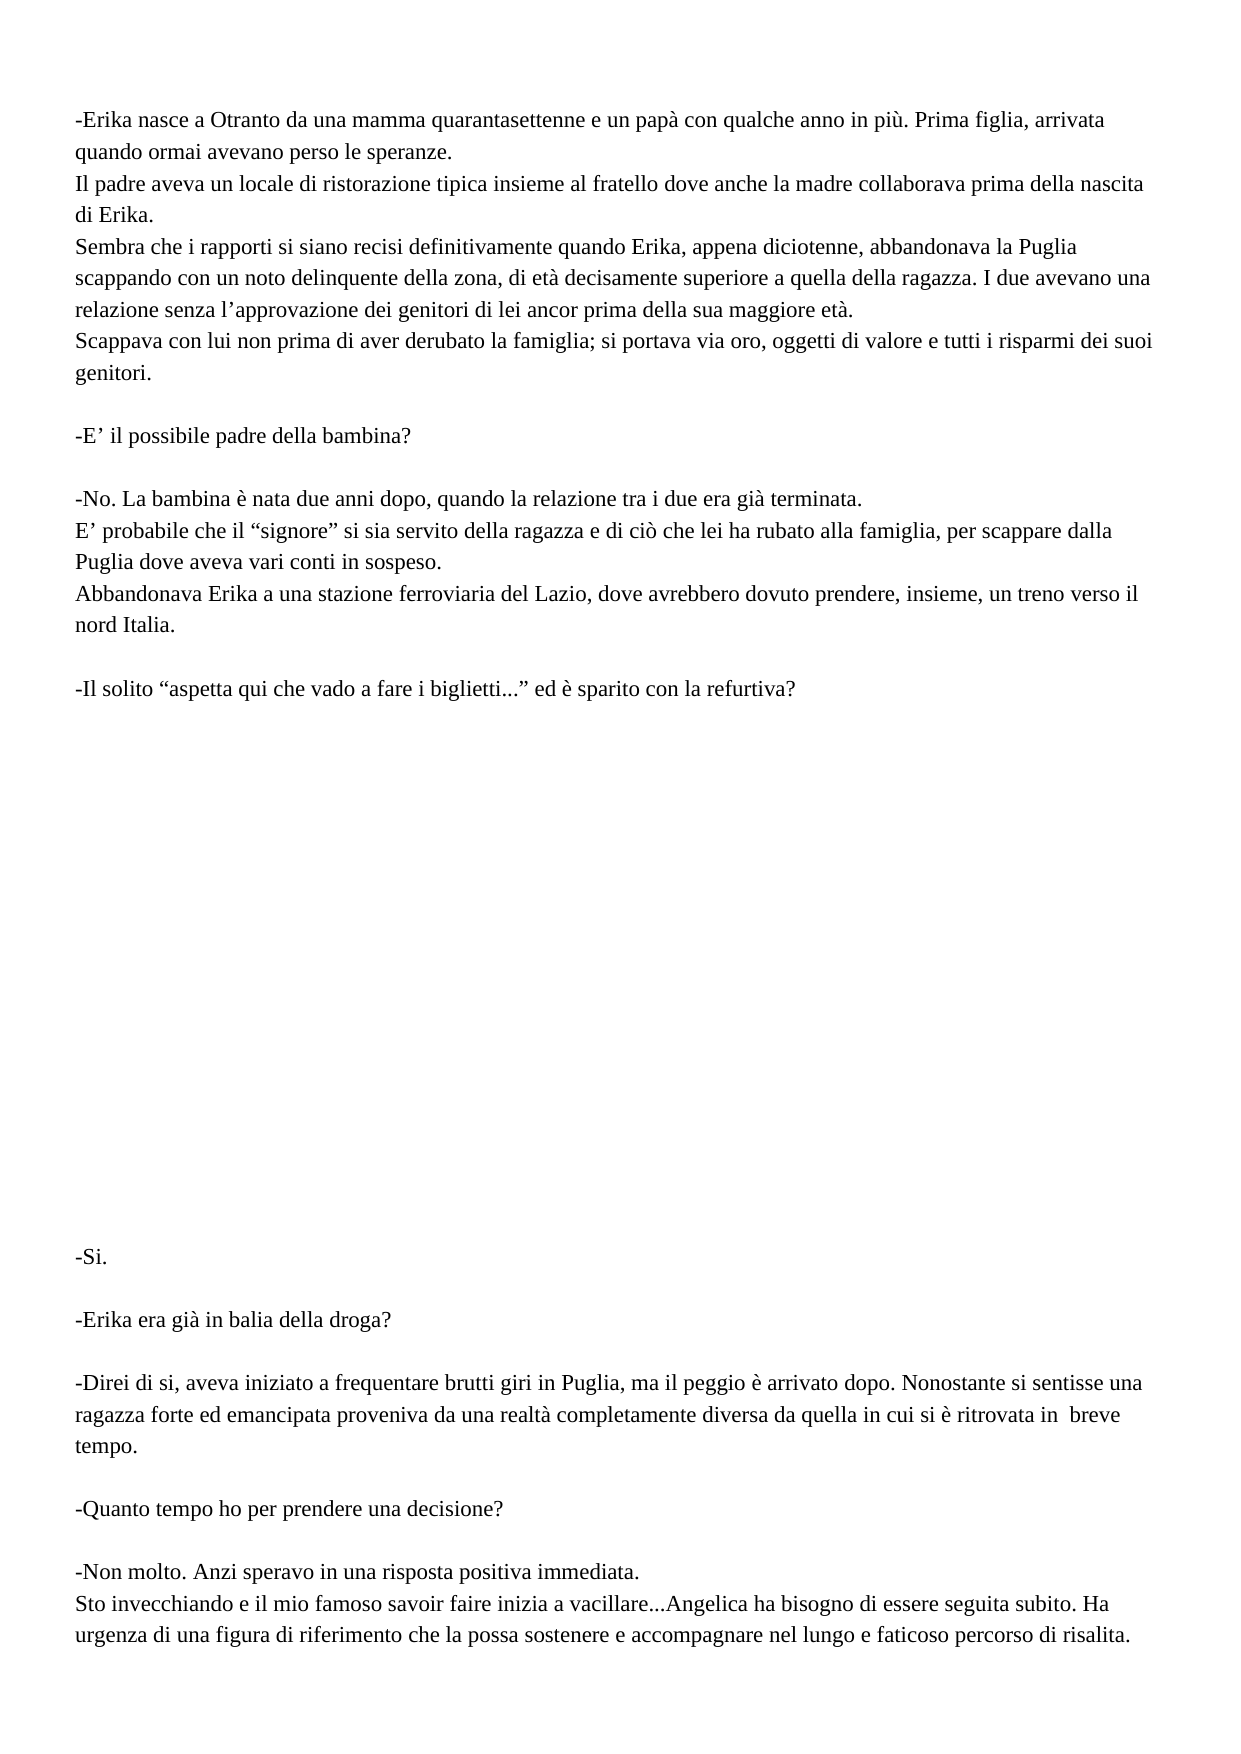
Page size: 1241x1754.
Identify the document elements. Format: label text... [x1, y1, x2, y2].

text -Erika era già in balia della droga? [75, 1306, 1165, 1332]
text -Erika nasce a Otranto da una mamma quarantasettenne e un papà con qualche anno in più. Prima figlia, arrivata quando ormai avevano perso le speranze. [75, 107, 1165, 164]
text -Si. [75, 1243, 1165, 1269]
text -E’ il possibile padre della bambina? [75, 422, 1165, 448]
text -Quanto tempo ho per prendere una decisione? [75, 1495, 1165, 1522]
text Abbandonava Erika a una stazione ferroviaria del Lazio, dove avrebbero dovuto prendere, insieme, un treno verso il nord Italia. [75, 580, 1165, 638]
text -No. La bambina è nata due anni dopo, quando la relazione tra i due era già terminata. [75, 485, 1165, 512]
text Il padre aveva un locale di ristorazione tipica insieme al fratello dove anche la madre collaborava prima della nascita di Erika. [75, 170, 1165, 228]
text Scappava con lui non prima di aver derubato la famiglia; si portava via oro, oggetti di valore e tutti i risparmi dei suoi genitori. [75, 327, 1165, 385]
text Sembra che i rapporti si siano recisi definitivamente quando Erika, appena diciotenne, abbandonava la Puglia scappando con un noto delinquente della zona, di età decisamente superiore a quella della ragazza. I due avevano una relazione senza l’approvazione dei genitori di lei ancor prima della sua maggiore età. [75, 233, 1165, 322]
text E’ probabile che il “signore” si sia servito della ragazza e di ciò che lei ha rubato alla famiglia, per scappare dalla Puglia dove aveva vari conti in sospeso. [75, 517, 1165, 575]
text -Il solito “aspetta qui che vado a fare i biglietti...” ed è sparito con la refurtiva? [75, 675, 1165, 701]
text Sto invecchiando e il mio famoso savoir faire inizia a vacillare...Angelica ha bisogno di essere seguita subito. Ha urgenza di una figura di riferimento che la possa sostenere e accompagnare nel lungo e faticoso percorso di risalita. [75, 1590, 1165, 1648]
text -Direi di si, aveva iniziato a frequentare brutti giri in Puglia, ma il peggio è arrivato dopo. Nonostante si sentisse una ragazza forte ed emancipata proveniva da una realtà completamente diversa da quella in cui si è ritrovata in breve tempo. [75, 1369, 1165, 1458]
text -Non molto. Anzi speravo in una risposta positiva immediata. [75, 1558, 1165, 1585]
